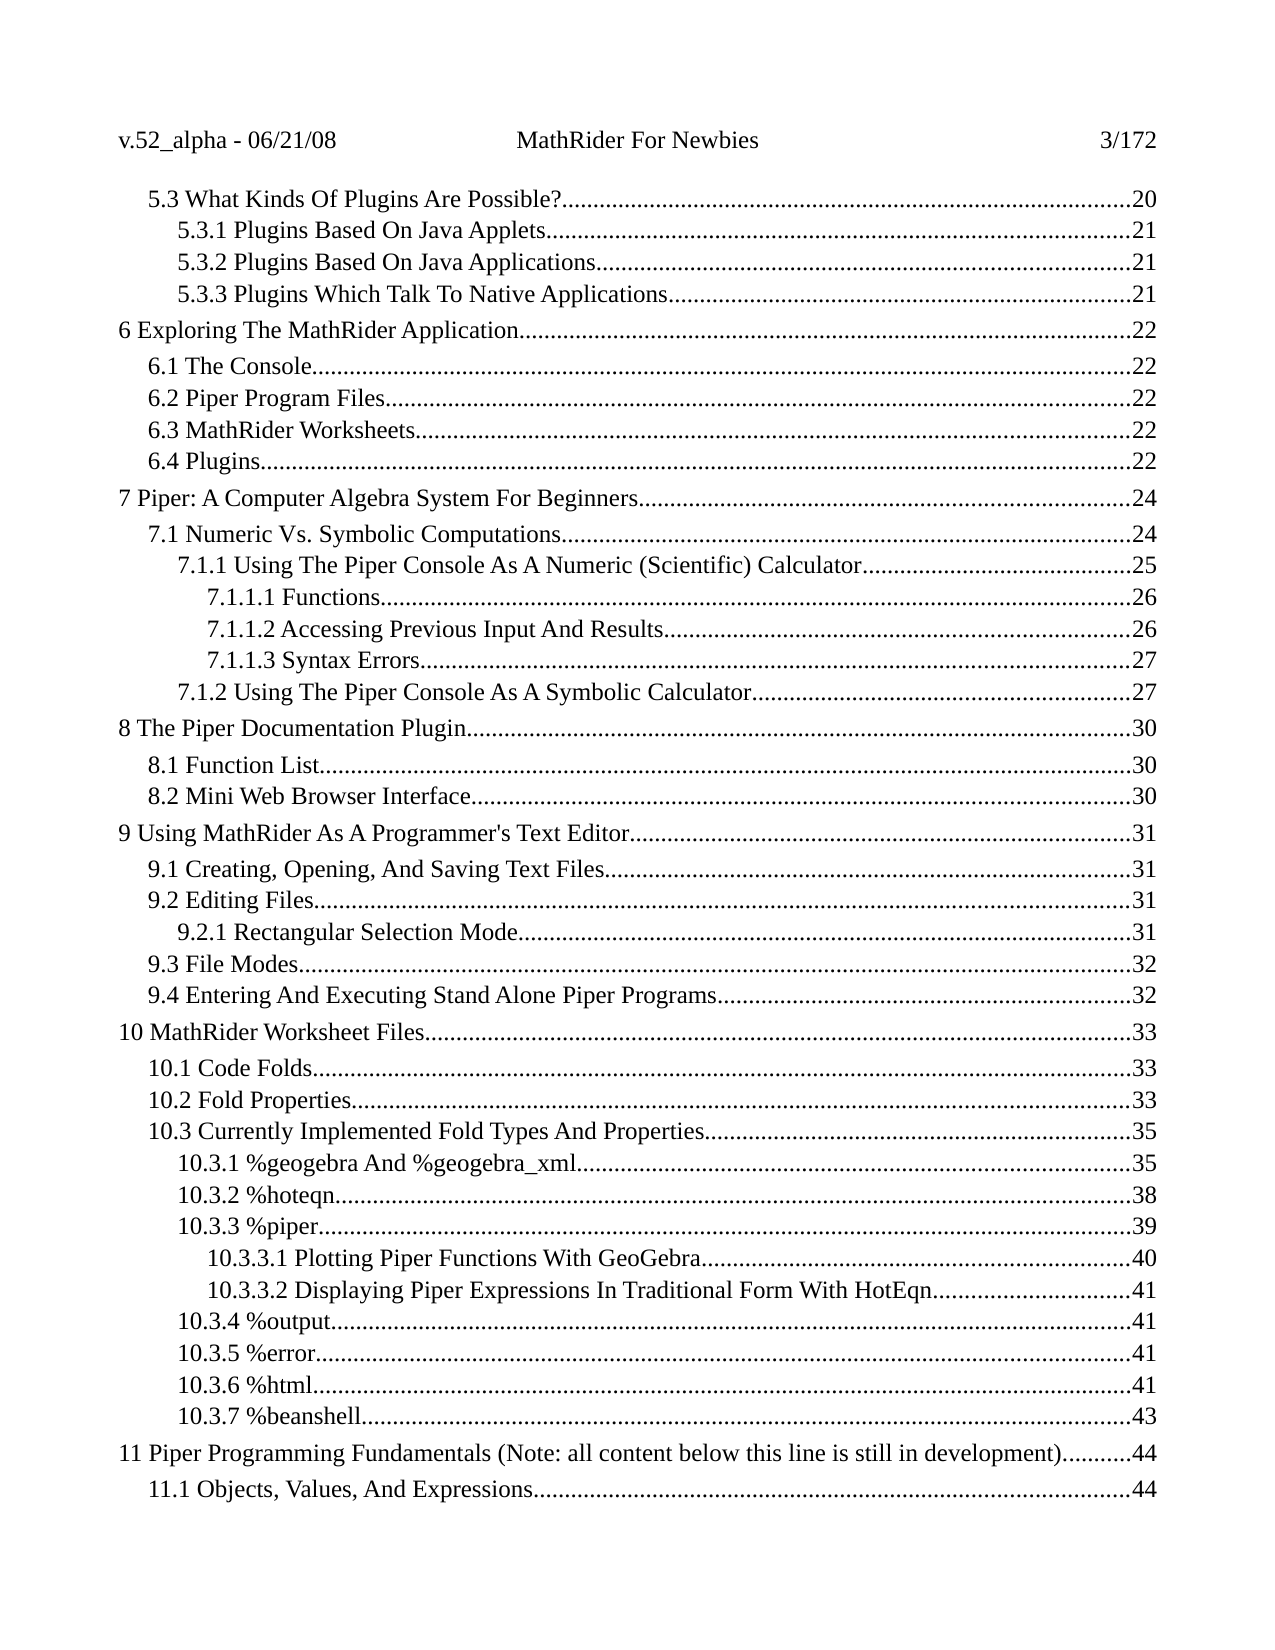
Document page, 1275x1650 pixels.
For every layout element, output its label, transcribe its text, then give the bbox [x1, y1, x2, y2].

text 7.1 Numeric Vs. Symbolic Computations 24 [148, 519, 1157, 548]
text 11.1 Objects, Values, And Expressions 44 [148, 1474, 1157, 1503]
text 10.3.3.1 Plotting Piper Functions With GeoGebra 40 [207, 1243, 1157, 1272]
text 10.3.5 %error 41 [177, 1338, 1157, 1367]
text 7.1.2 Using The Piper Console As A Symbolic Calculator 27 [177, 677, 1157, 706]
text 8.1 Function List 30 [148, 750, 1157, 778]
text 10.3.7 %beanshell 43 [177, 1401, 1157, 1430]
text 9.4 Entering And Executing Stand Alone Piper Programs 32 [148, 981, 1157, 1009]
text 10.2 Fold Properties 33 [148, 1085, 1157, 1113]
text 5.3.1 Plugins Based On Java Applets 21 [177, 216, 1157, 244]
text 9.2 Editing Files 31 [148, 886, 1157, 914]
text 7.1.1.2 Accessing Previous Input And Results 26 [207, 614, 1157, 643]
text 6.2 Piper Program Files 22 [148, 383, 1157, 412]
text 9.3 File Modes 32 [148, 949, 1157, 978]
text 6.1 The Console 22 [148, 351, 1157, 380]
text 10.3.3.2 Displaying Piper Expressions In Traditional Form With HotEqn 41 [207, 1275, 1157, 1303]
text 7.1.1 Using The Piper Console As A Numeric (Scientific) Calculator 25 [177, 551, 1157, 579]
text 5.3.3 Plugins Which Talk To Native Applications 21 [177, 279, 1157, 308]
text 8 The Piper Documentation Plugin 30 [118, 713, 1157, 742]
text 10.3.1 %geogebra And %geogebra_xml. 35 [177, 1148, 1157, 1177]
text 6.3 MathRider Worksheets 22 [148, 415, 1157, 443]
text 6.4 Plugins 22 [148, 446, 1157, 475]
text 9.2.1 Rectangular Selection Mode 31 [177, 917, 1157, 946]
text 10.3 Currently Implemented Fold Types And Properties 35 [148, 1116, 1157, 1145]
text 11 Piper Programming Fundamentals (Note: all content below this line is still in development). 44 [118, 1438, 1157, 1466]
text 5.3.2 Plugins Based On Java Applications 21 [177, 247, 1157, 276]
text 10.3.3 %piper 39 [177, 1211, 1157, 1240]
text 9.1 Creating, Opening, And Saving Text Files 31 [148, 854, 1157, 883]
text 10.1 Code Folds 33 [148, 1053, 1157, 1082]
text 8.2 Mini Web Browser Interface 30 [148, 781, 1157, 810]
text 10.3.4 %output 41 [177, 1306, 1157, 1335]
text 7 Piper: A Computer Algebra System For Beginners 24 [118, 483, 1157, 511]
text 10.3.2 %hoteqn 38 [177, 1180, 1157, 1208]
text 7.1.1.1 Functions 26 [207, 582, 1157, 611]
text 9 Using MathRider As A Programmer's Text Editor 31 [118, 818, 1157, 846]
text 5.3 What Kinds Of Plugins Are Possible? 20 [148, 184, 1157, 213]
text 10 MathRider Worksheet Files 33 [118, 1017, 1157, 1046]
text 6 Exploring The MathRider Application 22 [118, 315, 1157, 344]
text 7.1.1.3 Syntax Errors 27 [207, 646, 1157, 674]
text 10.3.6 %html 41 [177, 1370, 1157, 1398]
